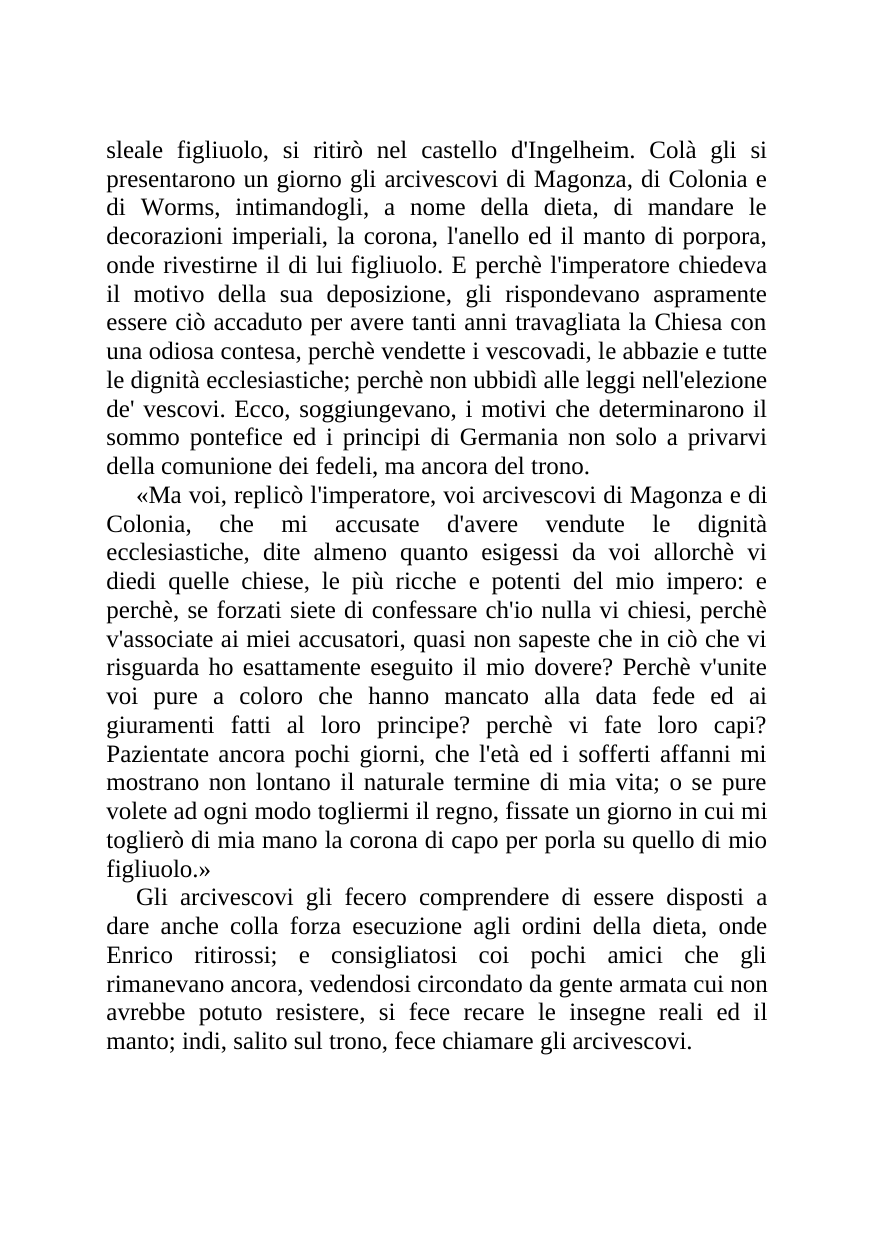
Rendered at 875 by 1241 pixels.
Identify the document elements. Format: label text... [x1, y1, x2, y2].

text «Ma voi, replicò l'imperatore, voi arcivescovi di Magonza e di Colonia, che mi accusate d'avere vendute le dignità ecclesiastiche, dite almeno quanto esigessi da voi allorchè vi diedi quelle chiese, le più ricche e potenti del mio impero: e perchè, se forzati siete di confessare ch'io nulla vi chiesi, perchè v'associate ai miei accusatori, quasi non sapeste che in ciò che vi risguarda ho esattamente eseguito il mio dovere? Perchè v'unite voi pure a coloro che hanno mancato alla data fede ed ai giuramenti fatti al loro principe? perchè vi fate loro capi? Pazientate ancora pochi giorni, che l'età ed i sofferti affanni mi mostrano non lontano il naturale termine di mia vita; o se pure volete ad ogni modo togliermi il regno, fissate un giorno in cui mi toglierò di mia mano la corona di capo per porla su quello di mio figliuolo.» [106, 480, 768, 882]
text sleale figliuolo, si ritirò nel castello d'Ingelheim. Colà gli si presentarono un giorno gli arcivescovi di Magonza, di Colonia e di Worms, intimandogli, a nome della dieta, di mandare le decorazioni imperiali, la corona, l'anello ed il manto di porpora, onde rivestirne il di lui figliuolo. E perchè l'imperatore chiedeva il motivo della sua deposizione, gli rispondevano aspramente essere ciò accaduto per avere tanti anni travagliata la Chiesa con una odiosa contesa, perchè vendette i vescovadi, le abbazie e tutte le dignità ecclesiastiche; perchè non ubbidì alle leggi nell'elezione de' vescovi. Ecco, soggiungevano, i motivi che determinarono il sommo pontefice ed i principi di Germania non solo a privarvi della comunione dei fedeli, ma ancora del trono. [106, 135, 768, 480]
text Gli arcivescovi gli fecero comprendere di essere disposti a dare anche colla forza esecuzione agli ordini della dieta, onde Enrico ritirossi; e consigliatosi coi pochi amici che gli rimanevano ancora, vedendosi circondato da gente armata cui non avrebbe potuto resistere, si fece recare le insegne reali ed il manto; indi, salito sul trono, fece chiamare gli arcivescovi. [106, 882, 768, 1055]
